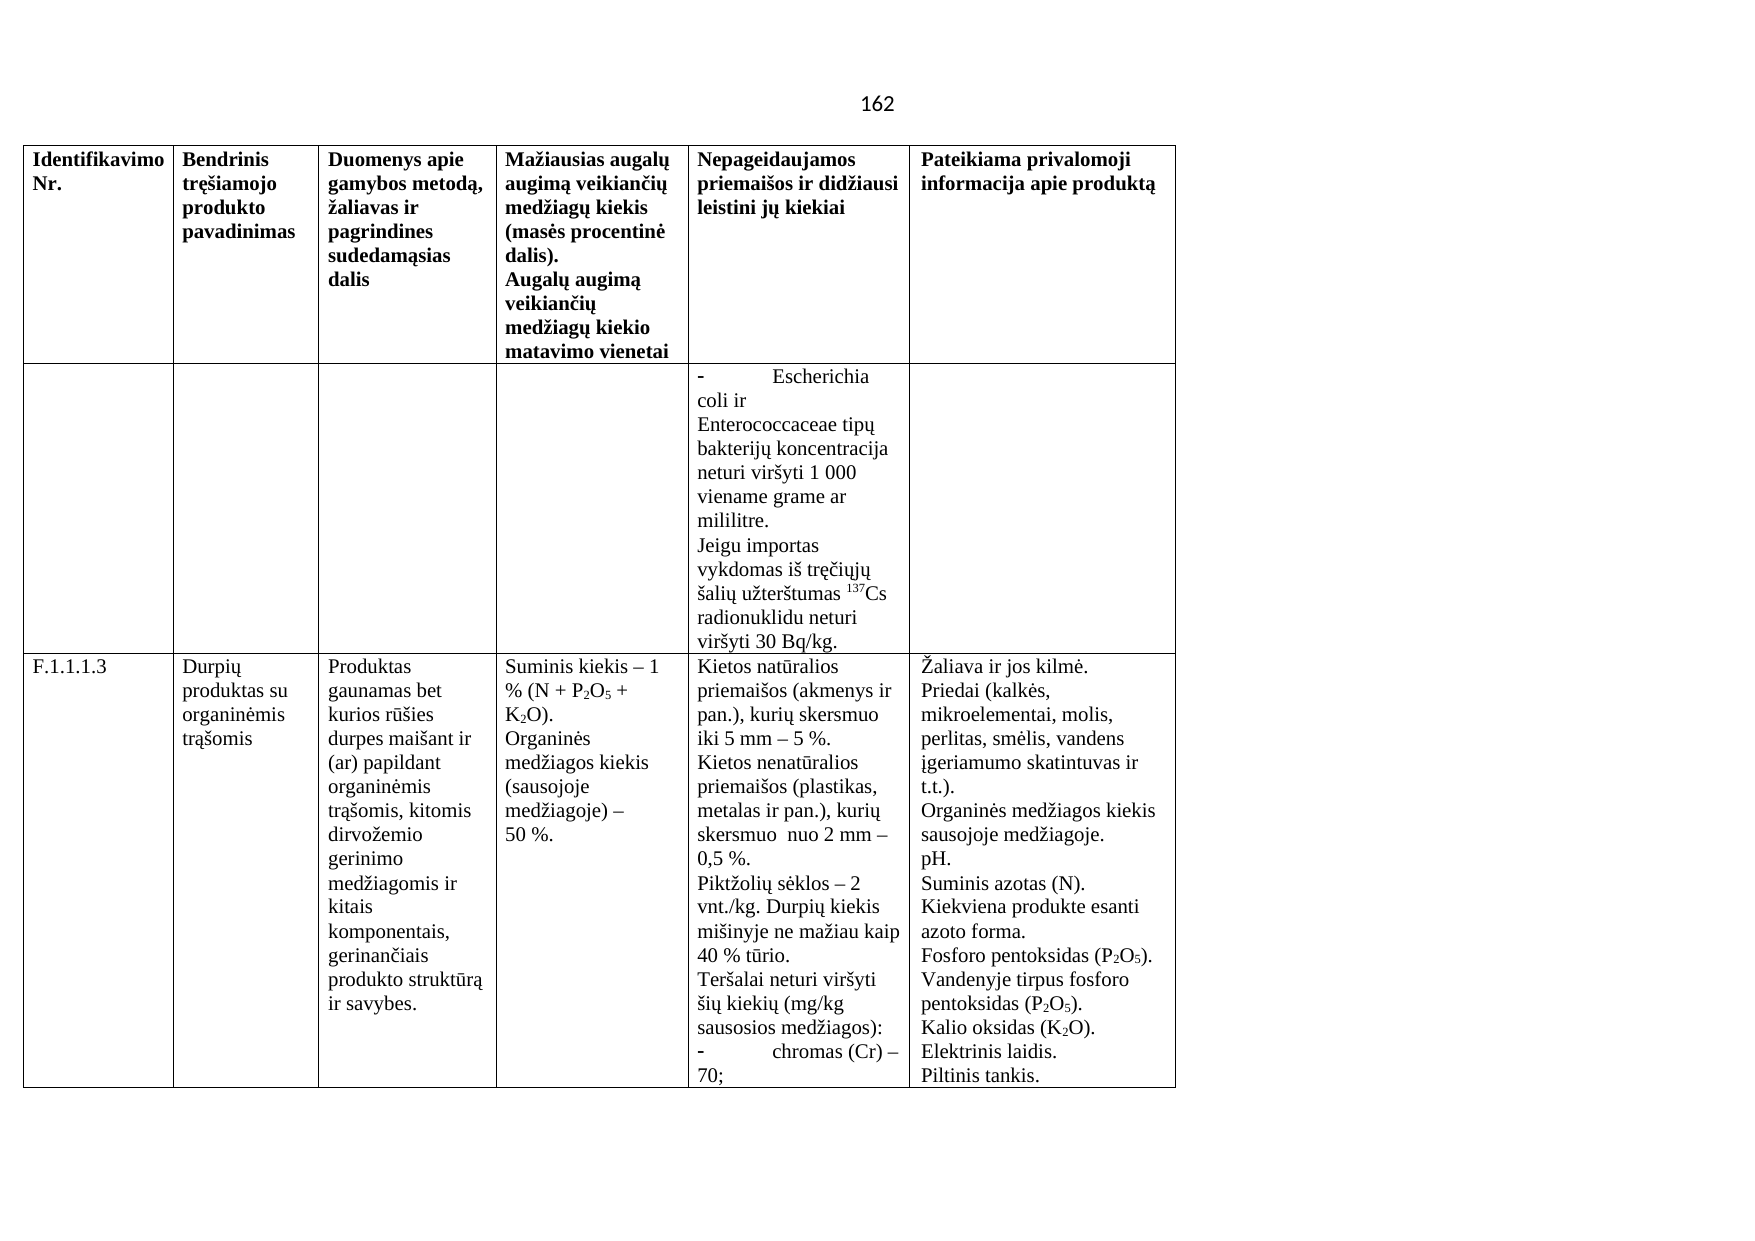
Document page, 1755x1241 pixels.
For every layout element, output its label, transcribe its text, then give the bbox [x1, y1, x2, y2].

table_cell Kietos natūralios priemaišos (akmenys ir pan.), kurių skersmuo iki 5 mm – 5 %. Kietos nenatūralios priemaišos (plastikas, metalas ir pan.), kurių skersmuo nuo 2 mm – 0,5 %. Piktžolių sėklos – 2 vnt./kg. Durpių kiekis mišinyje ne mažiau kaip 40 % tūrio. Teršalai neturi viršyti šių kiekių (mg/kg sausosios medžiagos):  chromas (Cr) – 70; [689, 654, 909, 1087]
table_cell [497, 364, 688, 653]
table_cell Produktas gaunamas bet kurios rūšies durpes maišant ir (ar) papildant organinėmis trąšomis, kitomis dirvožemio gerinimo medžiagomis ir kitais komponentais, gerinančiais produkto struktūrą ir savybes. [319, 654, 496, 1087]
table_header Identifikavimo Nr. [24, 146, 173, 363]
table_cell Suminis kiekis – 1 % (N + P2O5 + K2O). Organinės medžiagos kiekis (sausojoje medžiagoje) – 50 %. [497, 654, 688, 1087]
table_cell F.1.1.1.3 [24, 654, 173, 1087]
table_cell [24, 364, 173, 653]
table_cell  Escherichia coli ir Enterococcaceae tipų bakterijų koncentracija neturi viršyti 1 000 viename grame ar mililitre. Jeigu importas vykdomas iš tręčiųjų šalių užterštumas 137Cs radionuklidu neturi viršyti 30 Bq/kg. [689, 364, 909, 653]
table_header Duomenys apie gamybos metodą, žaliavas ir pagrindines sudedamąsias dalis [319, 146, 496, 363]
table_header Pateikiama privalomoji informacija apie produktą [910, 146, 1175, 363]
table_header Mažiausias augalų augimą veikiančių medžiagų kiekis (masės procentinė dalis). Augalų augimą veikiančių medžiagų kiekio matavimo vienetai [497, 146, 688, 363]
table_cell Žaliava ir jos kilmė. Priedai (kalkės, mikroelementai, molis, perlitas, smėlis, vandens įgeriamumo skatintuvas ir t.t.). Organinės medžiagos kiekis sausojoje medžiagoje. pH. Suminis azotas (N). Kiekviena produkte esanti azoto forma. Fosforo pentoksidas (P2O5). Vandenyje tirpus fosforo pentoksidas (P2O5). Kalio oksidas (K2O). Elektrinis laidis. Piltinis tankis. [910, 654, 1175, 1087]
table_cell [319, 364, 496, 653]
table_cell [174, 364, 318, 653]
table_cell Durpių produktas su organinėmis trąšomis [174, 654, 318, 1087]
table_cell [910, 364, 1175, 653]
table_header Bendrinis tręšiamojo produkto pavadinimas [174, 146, 318, 363]
table_header Nepageidaujamos priemaišos ir didžiausi leistini jų kiekiai [689, 146, 909, 363]
